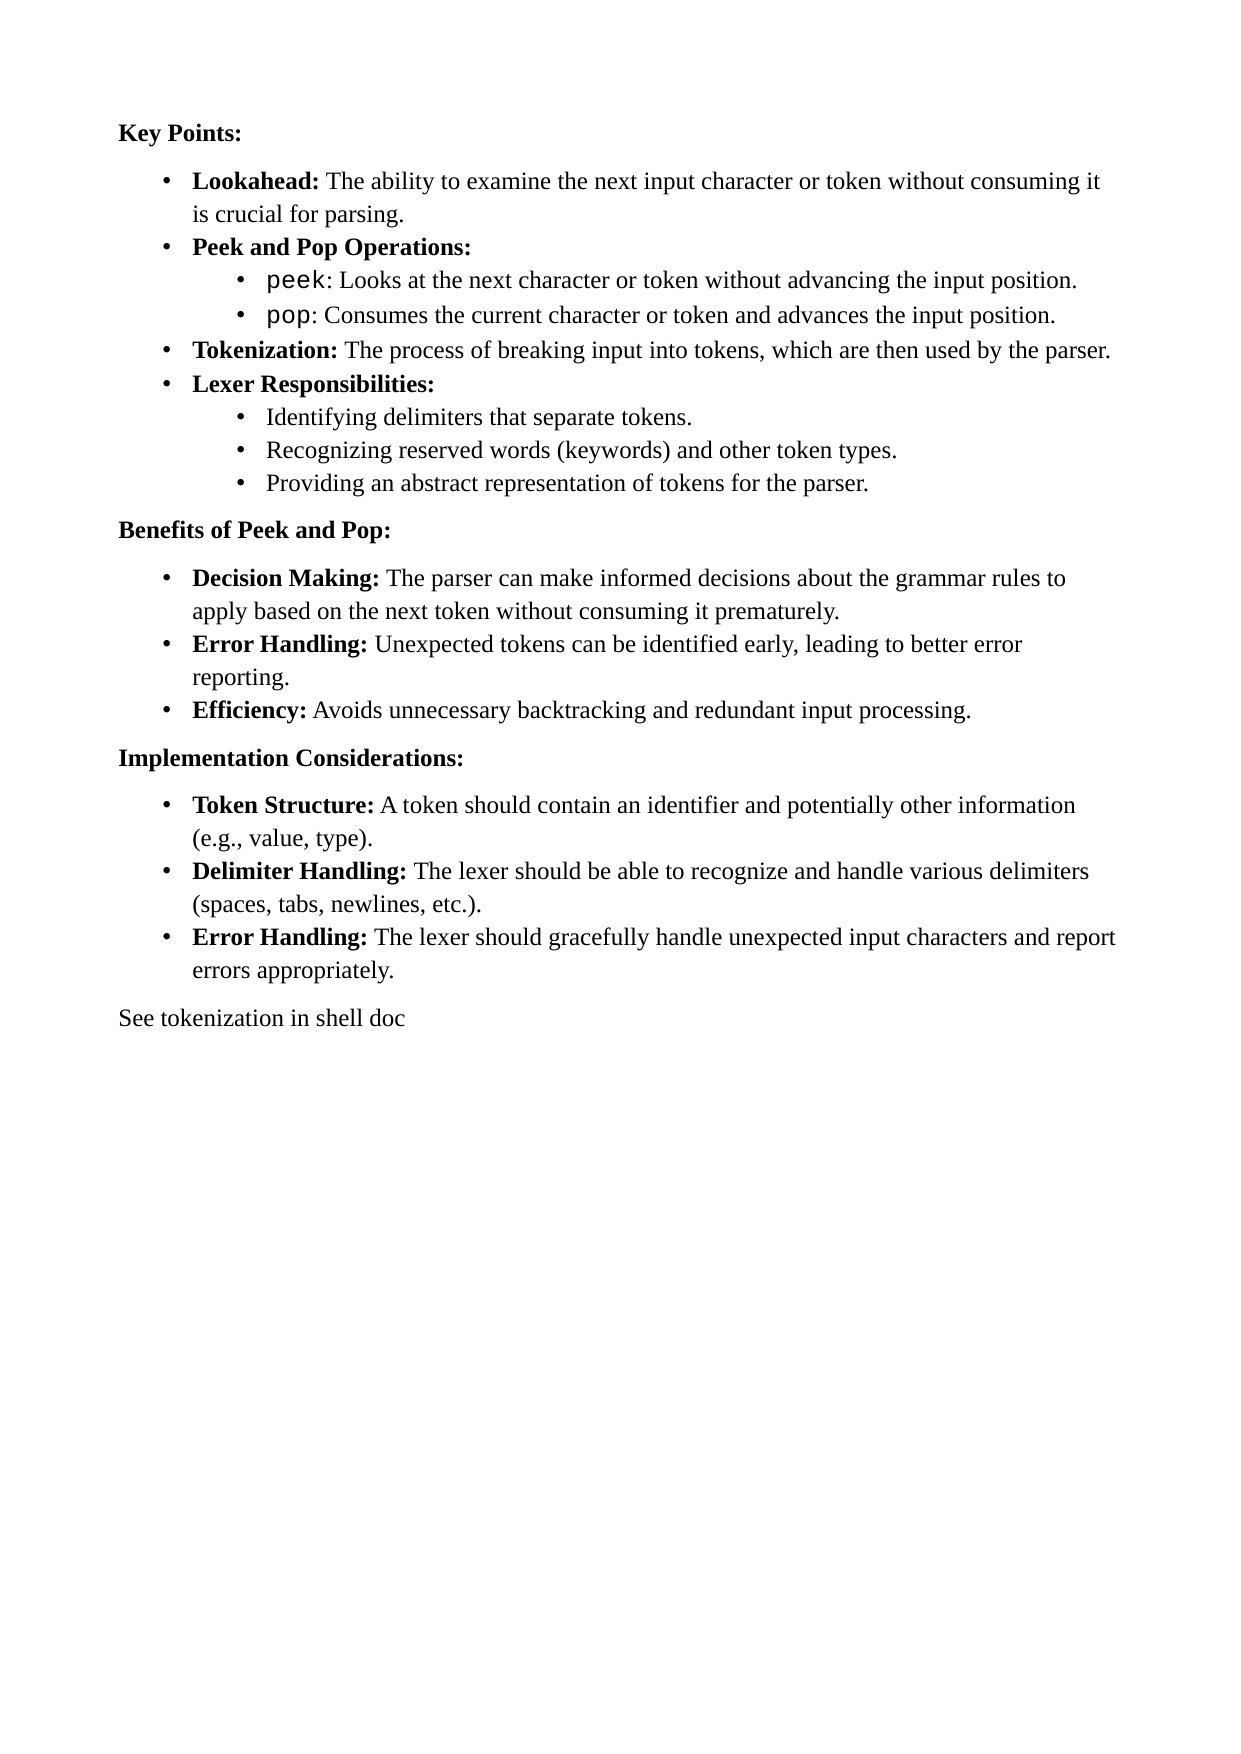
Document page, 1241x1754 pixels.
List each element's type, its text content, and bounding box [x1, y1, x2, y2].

list Efficiency: Avoids unnecessary backtracking and redundant input processing. [162, 695, 1122, 724]
list Peek and Pop Operations: [162, 232, 1122, 261]
text Key Points: [118, 118, 1122, 147]
list Error Handling: Unexpected tokens can be identified early, leading to better error reporting. [162, 629, 1122, 691]
list Error Handling: The lexer should gracefully handle unexpected input characters and report errors appropriately. [162, 922, 1122, 984]
list Identifying delimiters that separate tokens. [236, 402, 1122, 430]
text Implementation Considerations: [118, 743, 1122, 771]
list Token Structure: A token should contain an identifier and potentially other information (e.g., value, type). [162, 790, 1122, 852]
list Decision Making: The parser can make informed decisions about the grammar rules to apply based on the next token without consuming it prematurely. [162, 563, 1122, 625]
text See tokenization in shell doc [118, 1003, 1122, 1032]
list Tokenization: The process of breaking input into tokens, which are then used by the parser. [162, 336, 1122, 364]
list Providing an abstract representation of tokens for the parser. [236, 468, 1122, 496]
list pop: Consumes the current character or token and advances the input position. [236, 300, 1122, 331]
list peek: Looks at the next character or token without advancing the input position. [236, 265, 1122, 296]
list Lexer Responsibilities: [162, 369, 1122, 397]
list Delimiter Handling: The lexer should be able to recognize and handle various delimiters (spaces, tabs, newlines, etc.). [162, 856, 1122, 918]
list Recognizing reserved words (keywords) and other token types. [236, 435, 1122, 463]
list Lookahead: The ability to examine the next input character or token without consuming it is crucial for parsing. [162, 166, 1122, 227]
text Benefits of Peek and Pop: [118, 515, 1122, 544]
